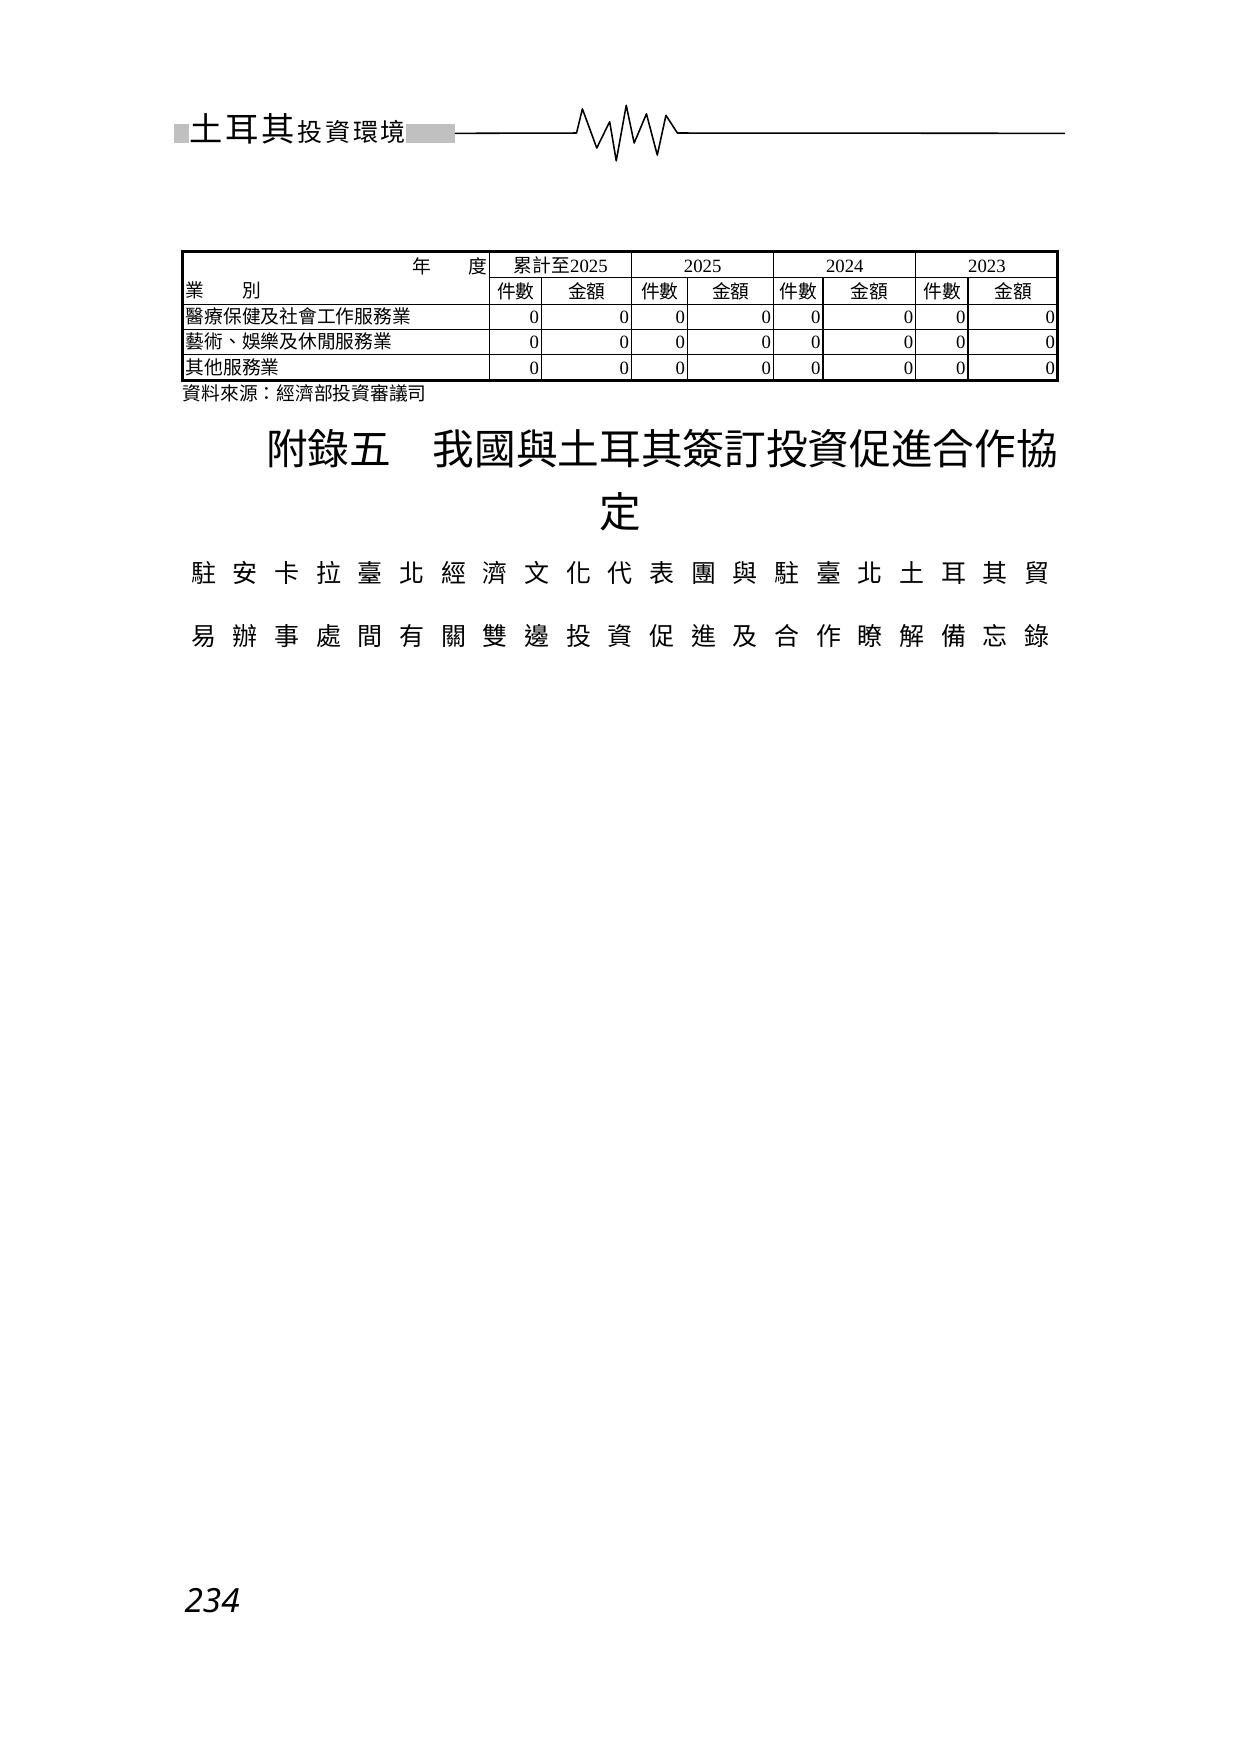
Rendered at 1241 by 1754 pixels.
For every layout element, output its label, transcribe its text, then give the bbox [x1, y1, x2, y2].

table_cell 0 [542, 355, 631, 379]
table_cell 0 [774, 355, 822, 379]
table_cell 0 [632, 355, 687, 379]
table_cell 0 [969, 355, 1056, 379]
table_cell 0 [490, 305, 541, 329]
table_cell 金額 [542, 278, 631, 303]
table_cell 金額 [688, 278, 773, 303]
text 駐安卡拉臺北經濟文化代表團與駐臺北土耳其貿易辦事處間有關雙邊投資促進及合作瞭解備忘錄 [183, 530, 1058, 655]
table_cell 0 [969, 330, 1056, 354]
table_cell 0 [688, 355, 773, 379]
table_header 年 度 業 別 [184, 253, 489, 303]
table_header 累計至2025 [490, 253, 631, 277]
table_cell 件數 [774, 278, 822, 303]
table_header 2024 [774, 253, 915, 277]
table_cell 0 [916, 355, 967, 379]
table_cell 0 [824, 305, 915, 329]
table_cell 0 [490, 355, 541, 379]
table_cell 件數 [916, 278, 967, 303]
table_cell 0 [542, 330, 631, 354]
text 資料來源：經濟部投資審議司 [183, 382, 1058, 405]
table_cell 件數 [632, 278, 687, 303]
table_header 2025 [632, 253, 773, 277]
table_cell 0 [774, 330, 822, 354]
table_cell 0 [688, 305, 773, 329]
table_cell 0 [774, 305, 822, 329]
table_cell 0 [916, 330, 967, 354]
table_cell 金額 [824, 278, 915, 303]
table_cell 醫療保健及社會工作服務業 [184, 305, 489, 329]
table_cell 件數 [490, 278, 541, 303]
table_cell 金額 [969, 278, 1056, 303]
text 附錄五 我國與土耳其簽訂投資促進合作協定 [183, 405, 1058, 530]
table_cell 0 [632, 305, 687, 329]
table_cell 0 [824, 355, 915, 379]
table_cell 0 [688, 330, 773, 354]
table_cell 藝術、娛樂及休閒服務業 [184, 330, 489, 354]
table_cell 0 [969, 305, 1056, 329]
table_cell 0 [632, 330, 687, 354]
table_cell 其他服務業 [184, 355, 489, 379]
table_cell 0 [490, 330, 541, 354]
table_header 2023 [916, 253, 1056, 277]
table_cell 0 [824, 330, 915, 354]
table_cell 0 [916, 305, 967, 329]
table_cell 0 [542, 305, 631, 329]
